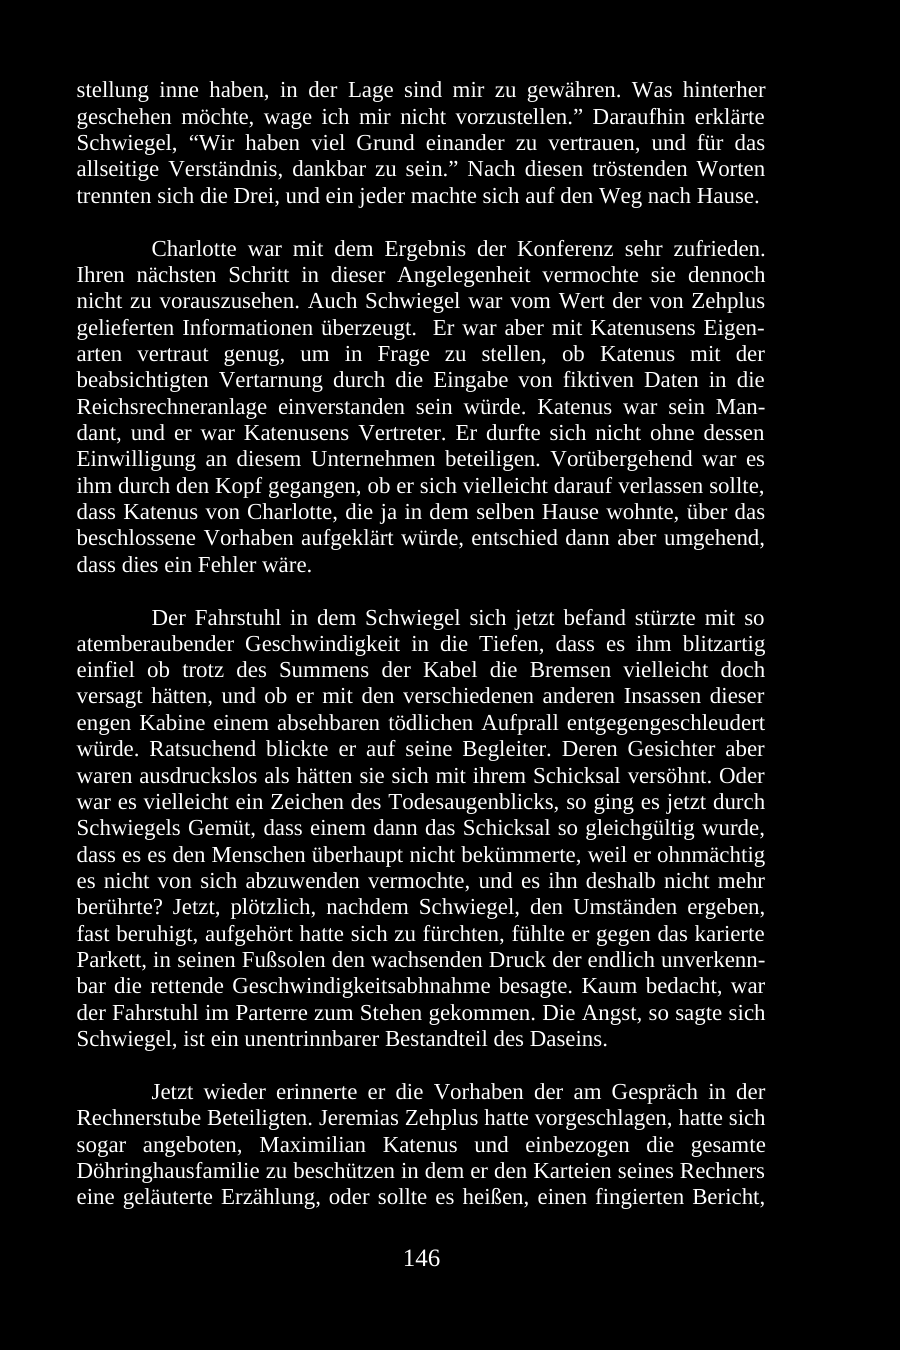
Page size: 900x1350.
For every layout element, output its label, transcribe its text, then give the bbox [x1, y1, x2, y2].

text stellung inne haben, in der Lage sind mir zu gewähren. Was hinterher geschehen möchte, wage ich mir nicht vorzustellen.” Daraufhin erklärte Schwiegel, “Wir haben viel Grund einander zu vertrauen, und für das allseitige Verständnis, dankbar zu sein.” Nach diesen tröstenden Worten trennten sich die Drei, und ein jeder machte sich auf den Weg nach Hause. [76, 76, 766, 208]
text Charlotte war mit dem Ergebnis der Konferenz sehr zufrieden. Ihren nächsten Schritt in dieser Angelegenheit vermochte sie dennoch nicht zu vorauszusehen. Auch Schwiegel war vom Wert der von Zehplus gelieferten Informationen überzeugt. Er war aber mit Katenusens Eigen-arten vertraut genug, um in Frage zu stellen, ob Katenus mit der beabsichtigten Vertarnung durch die Eingabe von fiktiven Daten in die Reichsrechneranlage einverstanden sein würde. Katenus war sein Man-dant, und er war Katenusens Vertreter. Er durfte sich nicht ohne dessen Einwilligung an diesem Unternehmen beteiligen. Vorübergehend war es ihm durch den Kopf gegangen, ob er sich vielleicht darauf verlassen sollte, dass Katenus von Charlotte, die ja in dem selben Hause wohnte, über das beschlossene Vorhaben aufgeklärt würde, entschied dann aber umgehend, dass dies ein Fehler wäre. [76, 234, 766, 577]
text Jetzt wieder erinnerte er die Vorhaben der am Gespräch in der Rechnerstube Beteiligten. Jeremias Zehplus hatte vorgeschlagen, hatte sich sogar angeboten, Maximilian Katenus und einbezogen die gesamte Döhringhausfamilie zu beschützen in dem er den Karteien seines Rechners eine geläuterte Erzählung, oder sollte es heißen, einen fingierten Bericht, [76, 1078, 766, 1210]
text Der Fahrstuhl in dem Schwiegel sich jetzt befand stürzte mit so atemberaubender Geschwindigkeit in die Tiefen, dass es ihm blitzartig einfiel ob trotz des Summens der Kabel die Bremsen vielleicht doch versagt hätten, und ob er mit den verschiedenen anderen Insassen dieser engen Kabine einem absehbaren tödlichen Aufprall entgegengeschleudert würde. Ratsuchend blickte er auf seine Begleiter. Deren Gesichter aber waren ausdruckslos als hätten sie sich mit ihrem Schicksal versöhnt. Oder war es vielleicht ein Zeichen des Todesaugenblicks, so ging es jetzt durch Schwiegels Gemüt, dass einem dann das Schicksal so gleichgültig wurde, dass es es den Menschen überhaupt nicht bekümmerte, weil er ohnmächtig es nicht von sich abzuwenden vermochte, und es ihn deshalb nicht mehr berührte? Jetzt, plötzlich, nachdem Schwiegel, den Umständen ergeben, fast beruhigt, aufgehört hatte sich zu fürchten, fühlte er gegen das karierte Parkett, in seinen Fußsolen den wachsenden Druck der endlich unverkenn-bar die rettende Geschwindigkeitsabhnahme besagte. Kaum bedacht, war der Fahrstuhl im Parterre zum Stehen gekommen. Die Angst, so sagte sich Schwiegel, ist ein unentrinnbarer Bestandteil des Daseins. [76, 603, 766, 1052]
